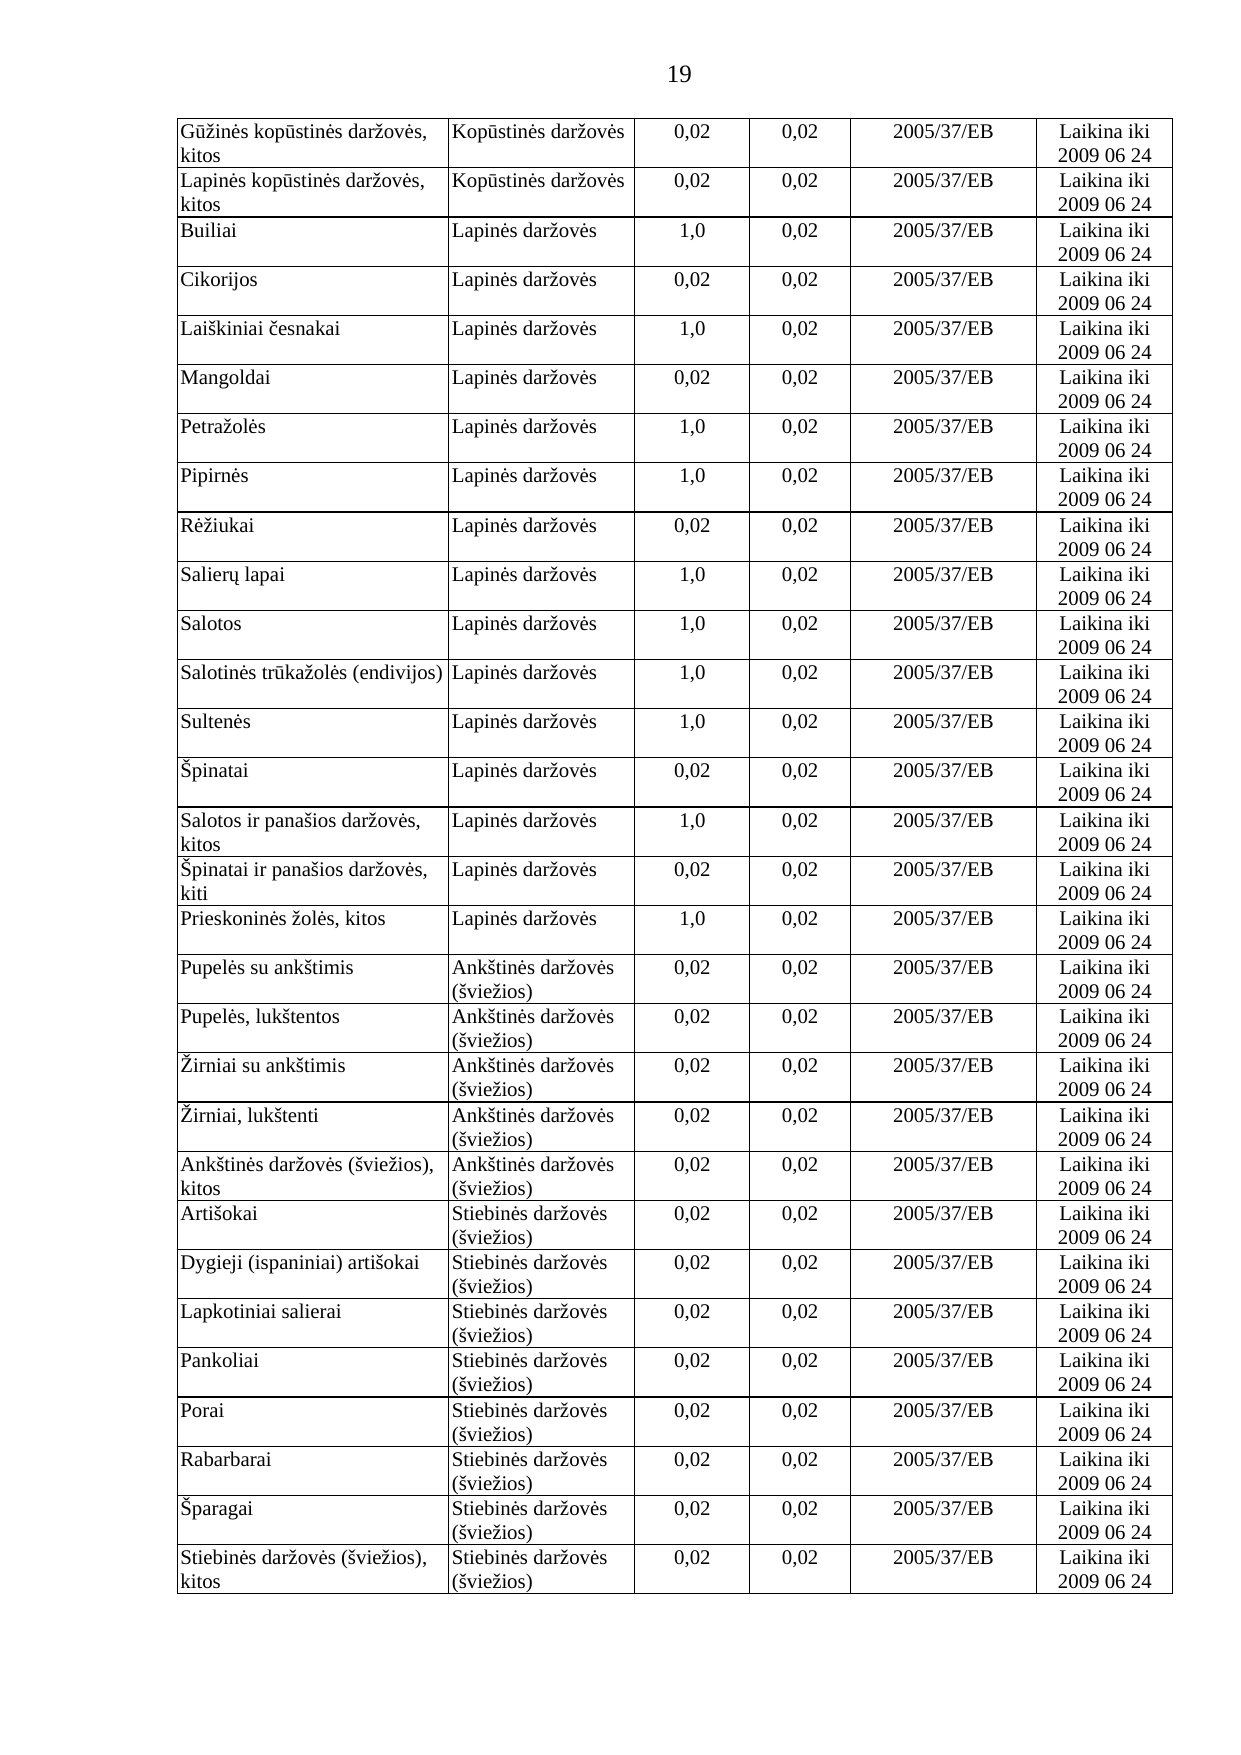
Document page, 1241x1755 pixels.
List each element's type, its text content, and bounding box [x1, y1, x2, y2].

table_cell Kopūstinės daržovės [449, 168, 634, 216]
table_cell 1,0 [635, 316, 749, 364]
table_cell Laikina iki 2009 06 24 [1037, 365, 1172, 413]
table_cell Laikina iki 2009 06 24 [1037, 1053, 1172, 1101]
table_cell 1,0 [635, 414, 749, 462]
table_cell 1,0 [635, 463, 749, 511]
table_cell Lapinės daržovės [449, 562, 634, 610]
table_cell 0,02 [635, 513, 749, 561]
table_cell Laikina iki 2009 06 24 [1037, 218, 1172, 266]
table_cell Porai [178, 1398, 448, 1446]
table_cell 2005/37/EB [851, 1053, 1036, 1101]
table_cell Žirniai, lukštenti [178, 1103, 448, 1151]
table_cell Stiebinės daržovės (šviežios) [449, 1201, 634, 1249]
table_cell Mangoldai [178, 365, 448, 413]
table_cell Laikina iki 2009 06 24 [1037, 168, 1172, 216]
table_cell Lapinės daržovės [449, 758, 634, 806]
table_cell 2005/37/EB [851, 1447, 1036, 1495]
table_cell 0,02 [750, 267, 850, 315]
table_cell 2005/37/EB [851, 1496, 1036, 1544]
table_cell Lapinės daržovės [449, 365, 634, 413]
table_cell 2005/37/EB [851, 955, 1036, 1003]
table_cell Prieskoninės žolės, kitos [178, 906, 448, 954]
table_cell 0,02 [750, 660, 850, 708]
table_cell Lapinės daržovės [449, 414, 634, 462]
table_cell Cikorijos [178, 267, 448, 315]
table_cell Lapinės daržovės [449, 857, 634, 905]
table_cell 0,02 [750, 758, 850, 806]
table_cell Stiebinės daržovės (šviežios) [449, 1299, 634, 1347]
table_cell 0,02 [750, 218, 850, 266]
table_cell 2005/37/EB [851, 218, 1036, 266]
table_cell Laikina iki 2009 06 24 [1037, 513, 1172, 561]
table_cell Lapinės daržovės [449, 218, 634, 266]
table_cell 2005/37/EB [851, 1250, 1036, 1298]
table_cell Laikina iki 2009 06 24 [1037, 463, 1172, 511]
table_cell Lapinės kopūstinės daržovės, kitos [178, 168, 448, 216]
table_cell Stiebinės daržovės (šviežios) [449, 1447, 634, 1495]
table_cell 0,02 [750, 414, 850, 462]
table_cell Pupelės su ankštimis [178, 955, 448, 1003]
table_cell Lapinės daržovės [449, 316, 634, 364]
table_cell 2005/37/EB [851, 611, 1036, 659]
table_cell Laikina iki 2009 06 24 [1037, 857, 1172, 905]
table_cell 0,02 [635, 1103, 749, 1151]
table_cell 0,02 [750, 168, 850, 216]
table_cell 0,02 [635, 1496, 749, 1544]
table_cell 1,0 [635, 906, 749, 954]
table_cell Laikina iki 2009 06 24 [1037, 955, 1172, 1003]
table_cell Salotinės trūkažolės (endivijos) [178, 660, 448, 708]
table_cell Šparagai [178, 1496, 448, 1544]
table_cell Stiebinės daržovės (šviežios) [449, 1545, 634, 1593]
table_cell 0,02 [750, 1398, 850, 1446]
table_cell 0,02 [750, 1545, 850, 1593]
table_cell 1,0 [635, 611, 749, 659]
table_cell 1,0 [635, 808, 749, 856]
table_cell Builiai [178, 218, 448, 266]
table_cell 0,02 [635, 1348, 749, 1396]
table_cell Laikina iki 2009 06 24 [1037, 1348, 1172, 1396]
table_cell Laikina iki 2009 06 24 [1037, 660, 1172, 708]
table_cell Lapinės daržovės [449, 709, 634, 757]
table_cell 0,02 [750, 1447, 850, 1495]
table_cell 2005/37/EB [851, 808, 1036, 856]
table_cell Laikina iki 2009 06 24 [1037, 267, 1172, 315]
table_cell Lapinės daržovės [449, 808, 634, 856]
table_cell Gūžinės kopūstinės daržovės, kitos [178, 119, 448, 167]
table_cell 0,02 [635, 1398, 749, 1446]
table_cell Ankštinės daržovės (šviežios) [449, 955, 634, 1003]
table_cell 0,02 [635, 1545, 749, 1593]
table_cell Pipirnės [178, 463, 448, 511]
table_cell Laikina iki 2009 06 24 [1037, 1201, 1172, 1249]
table_cell 2005/37/EB [851, 267, 1036, 315]
table_cell 2005/37/EB [851, 1299, 1036, 1347]
table_cell Kopūstinės daržovės [449, 119, 634, 167]
table_cell 0,02 [635, 1250, 749, 1298]
table_cell Laikina iki 2009 06 24 [1037, 1299, 1172, 1347]
table_cell Špinatai ir panašios daržovės, kiti [178, 857, 448, 905]
table_cell Salierų lapai [178, 562, 448, 610]
table_cell 0,02 [750, 1201, 850, 1249]
table_cell 0,02 [635, 857, 749, 905]
table_cell Salotos [178, 611, 448, 659]
table_cell 0,02 [750, 1004, 850, 1052]
table_cell Ankštinės daržovės (šviežios) [449, 1152, 634, 1200]
table_cell Laikina iki 2009 06 24 [1037, 414, 1172, 462]
table_cell 0,02 [750, 611, 850, 659]
table_cell 0,02 [750, 1053, 850, 1101]
table_cell Salotos ir panašios daržovės, kitos [178, 808, 448, 856]
table_cell 2005/37/EB [851, 463, 1036, 511]
table_cell 0,02 [635, 267, 749, 315]
table_cell Pankoliai [178, 1348, 448, 1396]
table_cell 0,02 [750, 857, 850, 905]
table_cell 2005/37/EB [851, 414, 1036, 462]
table_cell 2005/37/EB [851, 1545, 1036, 1593]
table_cell 2005/37/EB [851, 1004, 1036, 1052]
table_cell Laikina iki 2009 06 24 [1037, 709, 1172, 757]
table_cell 1,0 [635, 660, 749, 708]
table_cell 0,02 [750, 1103, 850, 1151]
table_cell Petražolės [178, 414, 448, 462]
table_cell 2005/37/EB [851, 316, 1036, 364]
table_cell Stiebinės daržovės (šviežios) [449, 1496, 634, 1544]
table_cell 2005/37/EB [851, 660, 1036, 708]
table_cell 2005/37/EB [851, 1348, 1036, 1396]
table_cell 1,0 [635, 562, 749, 610]
table_cell 2005/37/EB [851, 562, 1036, 610]
table_cell 0,02 [635, 119, 749, 167]
table_cell 2005/37/EB [851, 906, 1036, 954]
table_cell 0,02 [750, 365, 850, 413]
table_cell 0,02 [750, 513, 850, 561]
table_cell 0,02 [750, 562, 850, 610]
table_cell 0,02 [635, 1053, 749, 1101]
table_cell Laikina iki 2009 06 24 [1037, 1250, 1172, 1298]
table_cell Laikina iki 2009 06 24 [1037, 316, 1172, 364]
table_cell 0,02 [635, 168, 749, 216]
table_cell Lapkotiniai salierai [178, 1299, 448, 1347]
table_cell Dygieji (ispaniniai) artišokai [178, 1250, 448, 1298]
table_cell Laikina iki 2009 06 24 [1037, 1004, 1172, 1052]
table_cell Lapinės daržovės [449, 463, 634, 511]
table_cell Laikina iki 2009 06 24 [1037, 906, 1172, 954]
table_cell 2005/37/EB [851, 1103, 1036, 1151]
table_cell 0,02 [635, 758, 749, 806]
table_cell 2005/37/EB [851, 857, 1036, 905]
table_cell 0,02 [750, 1250, 850, 1298]
table_cell Laiškiniai česnakai [178, 316, 448, 364]
table_cell 0,02 [750, 906, 850, 954]
table_cell 0,02 [635, 1152, 749, 1200]
table_cell Pupelės, lukštentos [178, 1004, 448, 1052]
table_cell 2005/37/EB [851, 1152, 1036, 1200]
table_cell Lapinės daržovės [449, 611, 634, 659]
table_cell 2005/37/EB [851, 758, 1036, 806]
table_cell Stiebinės daržovės (šviežios) [449, 1348, 634, 1396]
table_cell Žirniai su ankštimis [178, 1053, 448, 1101]
table_cell 0,02 [750, 709, 850, 757]
table_cell Laikina iki 2009 06 24 [1037, 808, 1172, 856]
table_cell Stiebinės daržovės (šviežios) [449, 1398, 634, 1446]
table_cell Lapinės daržovės [449, 660, 634, 708]
table_cell Stiebinės daržovės (šviežios) [449, 1250, 634, 1298]
table_cell Laikina iki 2009 06 24 [1037, 1398, 1172, 1446]
table_cell 2005/37/EB [851, 168, 1036, 216]
table_cell Laikina iki 2009 06 24 [1037, 1447, 1172, 1495]
table_cell 0,02 [635, 1447, 749, 1495]
table_cell 0,02 [635, 1299, 749, 1347]
table_cell 2005/37/EB [851, 365, 1036, 413]
table_cell 0,02 [635, 955, 749, 1003]
table_cell Laikina iki 2009 06 24 [1037, 1496, 1172, 1544]
table_cell 0,02 [750, 1348, 850, 1396]
table_cell Ankštinės daržovės (šviežios) [449, 1004, 634, 1052]
table_cell Ankštinės daržovės (šviežios) [449, 1053, 634, 1101]
table_cell 0,02 [750, 808, 850, 856]
table_cell 0,02 [750, 1496, 850, 1544]
table_cell 2005/37/EB [851, 119, 1036, 167]
table_cell 0,02 [635, 1004, 749, 1052]
table_cell 2005/37/EB [851, 1201, 1036, 1249]
table_cell Sultenės [178, 709, 448, 757]
table_cell 2005/37/EB [851, 709, 1036, 757]
table_cell Lapinės daržovės [449, 906, 634, 954]
table_cell 1,0 [635, 709, 749, 757]
table_cell 0,02 [750, 1152, 850, 1200]
table_cell 0,02 [750, 1299, 850, 1347]
table_cell 0,02 [750, 316, 850, 364]
table_cell 0,02 [750, 955, 850, 1003]
table_cell 2005/37/EB [851, 1398, 1036, 1446]
table_cell 0,02 [750, 119, 850, 167]
table_cell Ankštinės daržovės (šviežios) [449, 1103, 634, 1151]
table_cell Lapinės daržovės [449, 513, 634, 561]
table_cell 0,02 [750, 463, 850, 511]
table_cell Laikina iki 2009 06 24 [1037, 119, 1172, 167]
table_cell 2005/37/EB [851, 513, 1036, 561]
table_cell 0,02 [635, 1201, 749, 1249]
table_cell Laikina iki 2009 06 24 [1037, 562, 1172, 610]
table_cell Rabarbarai [178, 1447, 448, 1495]
table_cell Laikina iki 2009 06 24 [1037, 1152, 1172, 1200]
table_cell Laikina iki 2009 06 24 [1037, 758, 1172, 806]
table_cell Špinatai [178, 758, 448, 806]
table_cell Laikina iki 2009 06 24 [1037, 1103, 1172, 1151]
table_cell Stiebinės daržovės (šviežios), kitos [178, 1545, 448, 1593]
table_cell Lapinės daržovės [449, 267, 634, 315]
table_cell Ankštinės daržovės (šviežios), kitos [178, 1152, 448, 1200]
table_cell Laikina iki 2009 06 24 [1037, 611, 1172, 659]
table_cell 1,0 [635, 218, 749, 266]
table_cell 0,02 [635, 365, 749, 413]
table_cell Laikina iki 2009 06 24 [1037, 1545, 1172, 1593]
table_cell Rėžiukai [178, 513, 448, 561]
table_cell Artišokai [178, 1201, 448, 1249]
